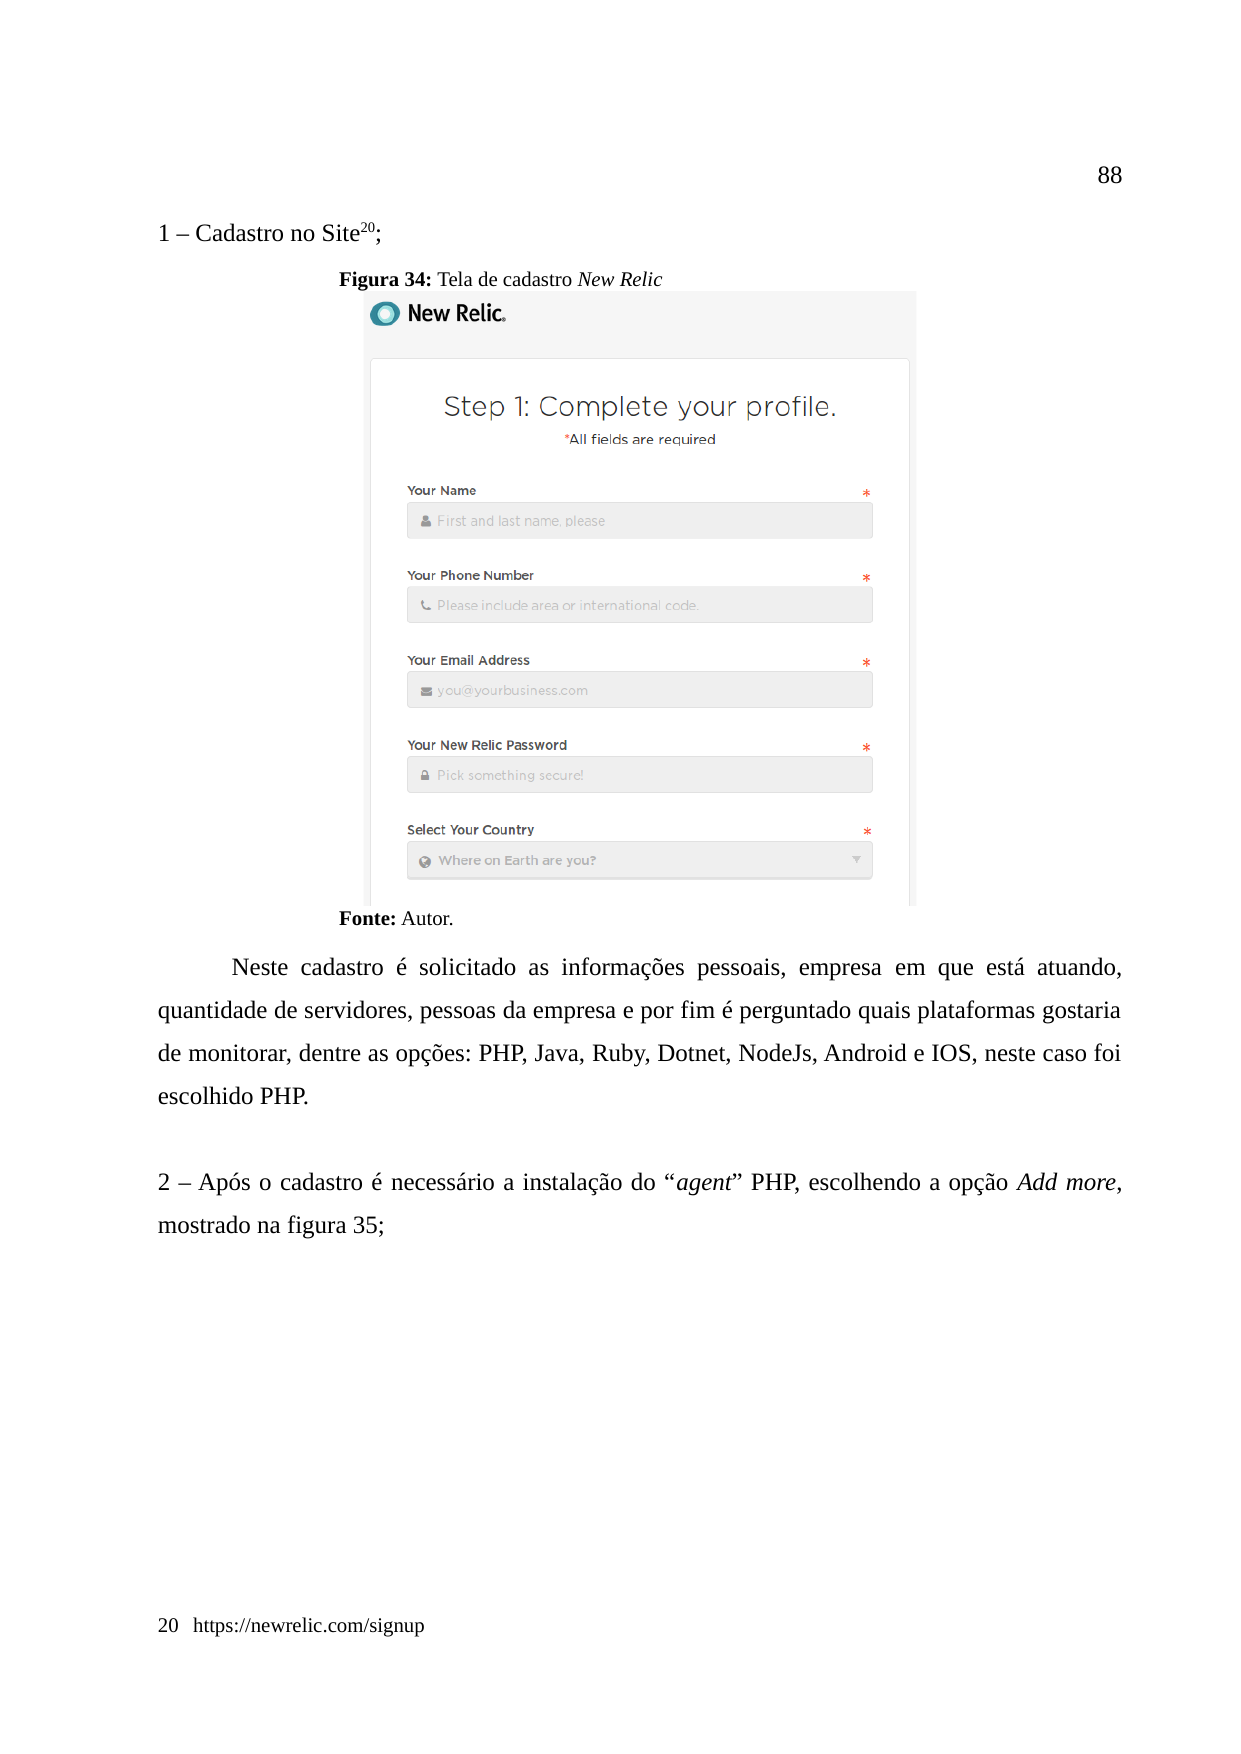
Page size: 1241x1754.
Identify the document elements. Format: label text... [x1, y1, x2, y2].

text [339, 254, 941, 267]
text Fonte: Autor. [339, 906, 941, 930]
text Figura 34: Tela de cadastro New Relic [339, 267, 941, 291]
text https://newrelic.com/signup [158, 1613, 1122, 1637]
text [339, 291, 363, 316]
text 2 – Após o cadastro é necessário a instalação do “agent” PHP, escolhendo a opção Add more, mostrado na figura 35; [158, 1167, 1122, 1239]
picture [363, 291, 917, 906]
text Neste cadastro é solicitado as informações pessoais, empresa em que está atuando, quantidade de servidores, pessoas da empresa e por fim é perguntado quais plataformas gostaria de monitorar, dentre as opções: PHP, Java, Ruby, Dotnet, NodeJs, Android e IOS, neste caso foi escolhido PHP. [158, 952, 1122, 1110]
text 1 – Cadastro no Site; [158, 218, 1122, 247]
text [917, 291, 941, 316]
